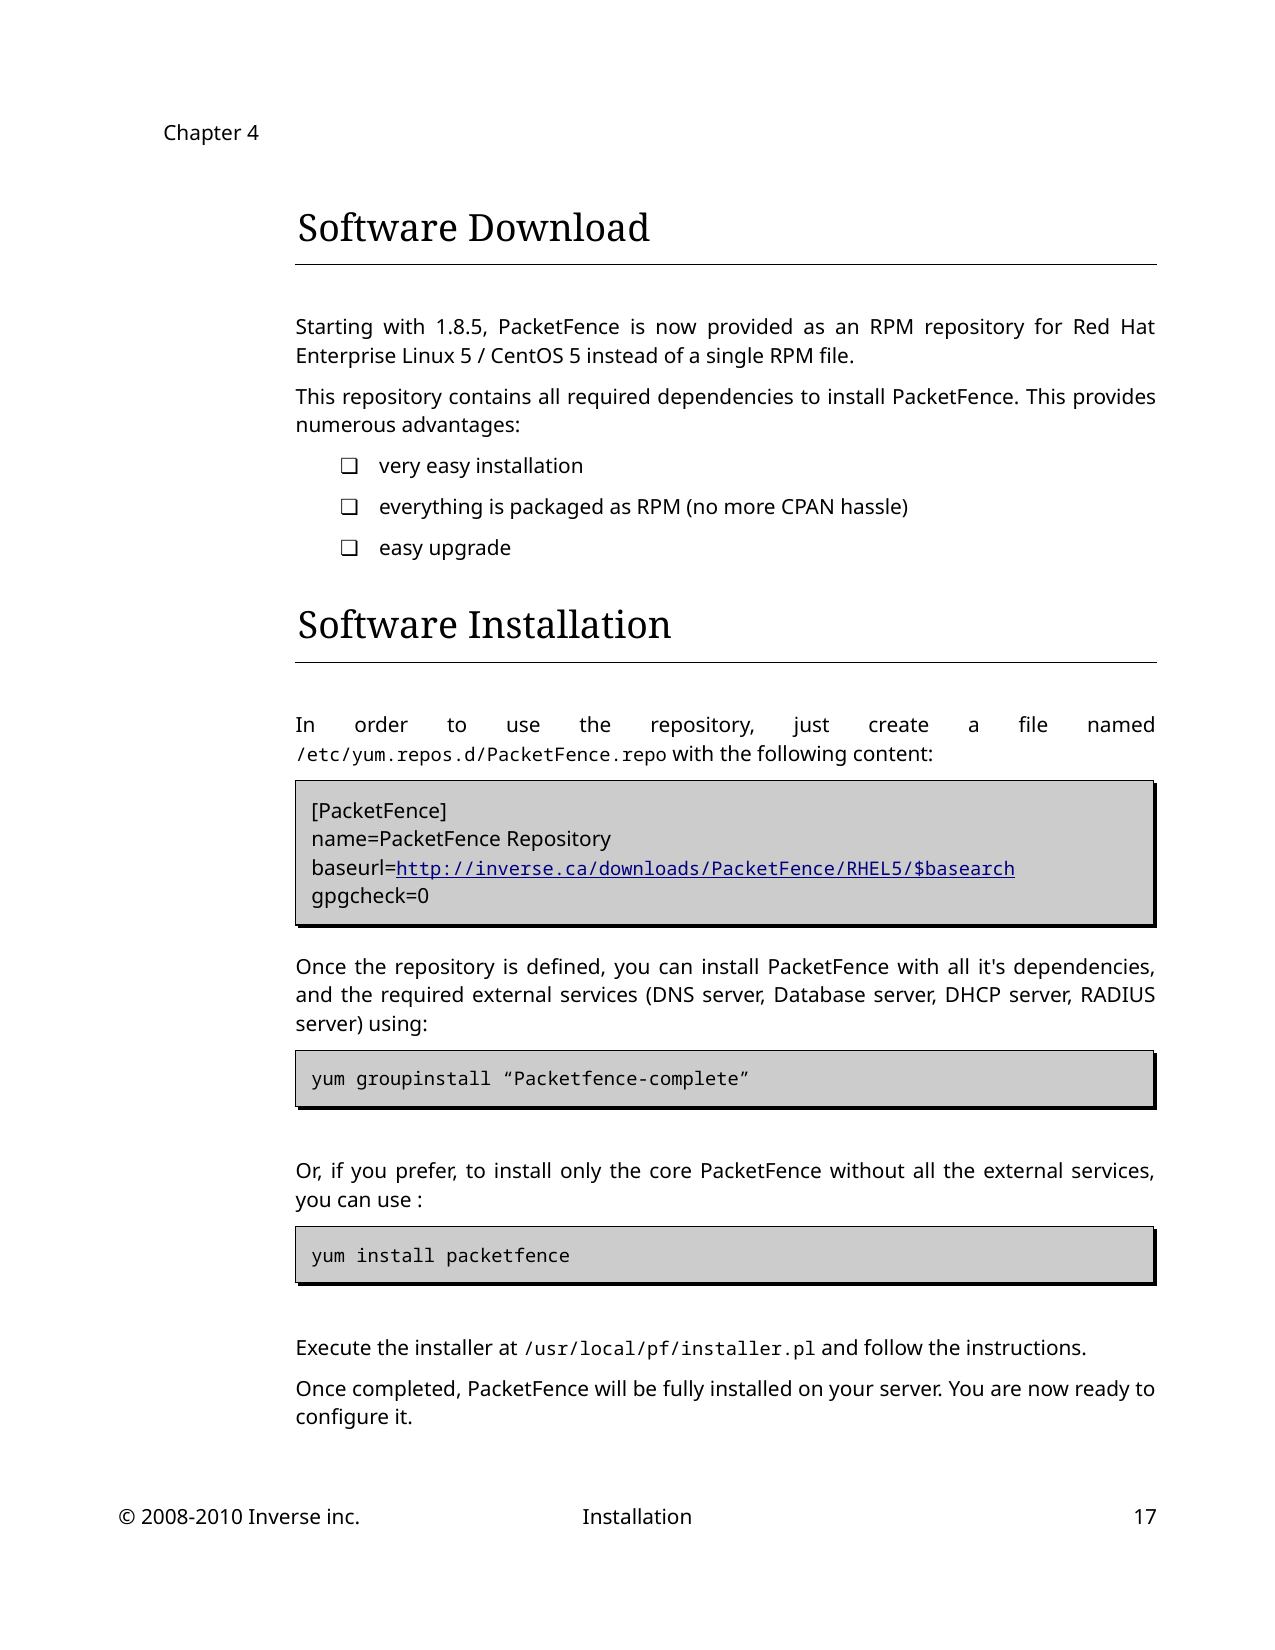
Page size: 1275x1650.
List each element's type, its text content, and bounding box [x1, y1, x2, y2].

text This repository contains all required dependencies to install PacketFence. This provides numerous advantages: [295, 382, 1157, 439]
subtitle Software Installation [295, 599, 1157, 662]
list ❏ easy upgrade [340, 533, 1157, 562]
text Starting with 1.8.5, PacketFence is now provided as an RPM repository for Red Hat Enterprise Linux 5 / CentOS 5 instead of a single RPM file. [295, 312, 1157, 369]
text Execute the installer at /usr/local/pf/installer.pl and follow the instructions. [295, 1333, 1157, 1361]
text Or, if you prefer, to install only the core PacketFence without all the external services, you can use : [295, 1157, 1157, 1213]
text Once completed, PacketFence will be fully installed on your server. You are now ready to configure it. [295, 1374, 1157, 1431]
text yum install packetfence [296, 1227, 1153, 1282]
text yum groupinstall “Packetfence-complete” [296, 1051, 1153, 1106]
text In order to use the repository, just create a file named /etc/yum.repos.d/PacketFence.repo with the following content: [295, 711, 1157, 767]
list ❏ very easy installation [340, 451, 1157, 480]
text Once the repository is defined, you can install PacketFence with all it's dependencies, and the required external services (DNS server, Database server, DHCP server, RADIUS server) using: [295, 952, 1157, 1037]
list ❏ everything is packaged as RPM (no more CPAN hassle) [340, 492, 1157, 521]
text [PacketFence] name=PacketFence Repository baseurl=http://inverse.ca/downloads/PacketFence/RHEL5/$basearch gpgcheck=0 [296, 781, 1153, 924]
subtitle Software Download [295, 201, 1157, 264]
